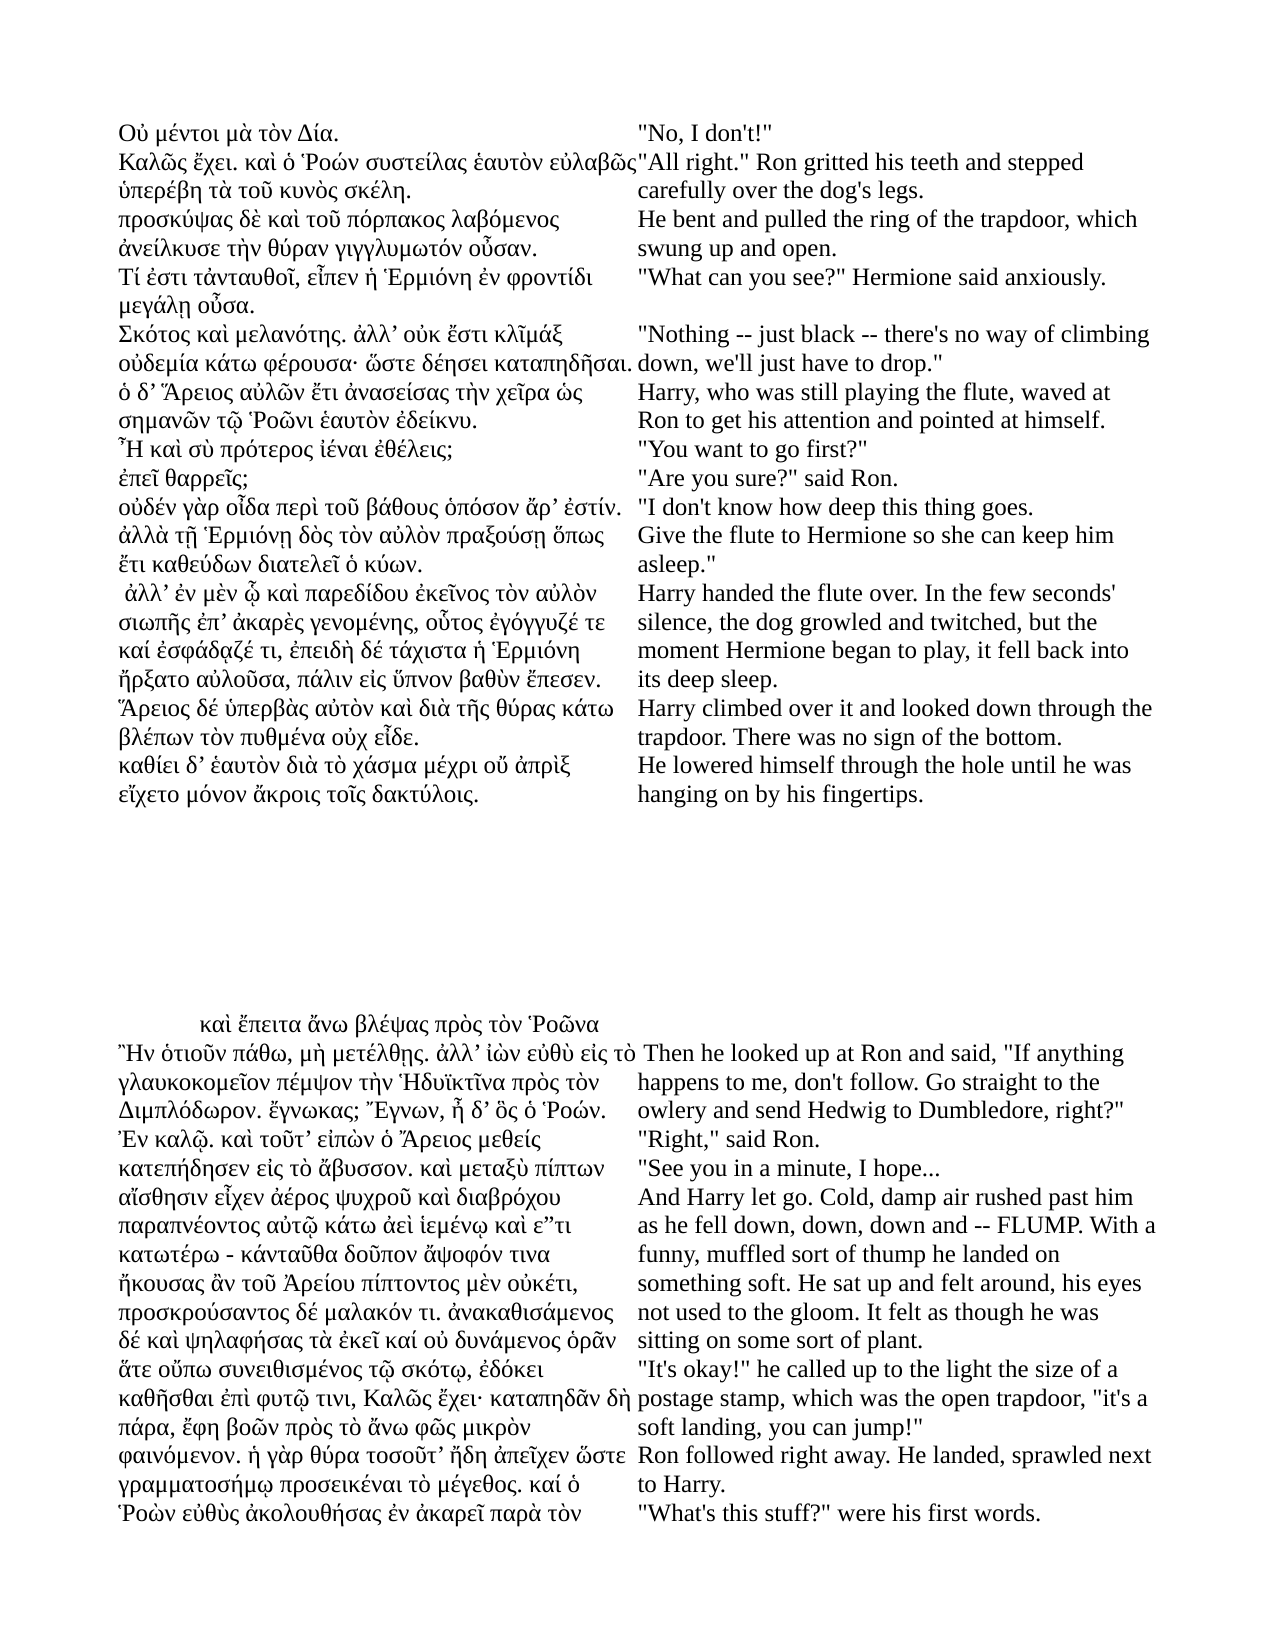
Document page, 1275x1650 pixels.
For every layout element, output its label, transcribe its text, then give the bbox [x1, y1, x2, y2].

table_cell [118, 894, 637, 923]
table_cell "Are you sure?" said Ron. [637, 463, 1157, 492]
table_cell ἀλλὰ τῇ Ἑρμιόνῃ δὸς τὸν αὐλὸν πραξούσῃ ὅπως ἔτι καθεύδων διατελεῖ ὁ κύων. [118, 521, 637, 578]
table_cell Harry climbed over it and looked down through the trapdoor. There was no sign of the bottom. [637, 693, 1157, 751]
table_cell Σκότος καὶ μελανότης. ἀλλ’ οὐκ ἔστι κλῖμάξ οὐδεμία κάτω φέρουσα· ὥστε δέησει καταπηδῆσαι. [118, 319, 637, 377]
table_cell "All right." Ron gritted his teeth and stepped carefully over the dog's legs. [637, 147, 1157, 204]
table_cell Καλῶς ἔχει. καὶ ὁ Ῥοών συστείλας ἑαυτὸν εὐλαβῶς ὑπερέβη τὰ τοῦ κυνὸς σκέλη. [118, 147, 637, 204]
table_cell "I don't know how deep this thing goes. [637, 492, 1157, 521]
table_cell [118, 923, 637, 952]
table_cell Ἅρειος δέ ὑπερβὰς αὐτὸν καὶ διὰ τῆς θύρας κάτω βλέπων τὸν πυθμένα οὐχ εἶδε. [118, 693, 637, 751]
table_cell [118, 808, 637, 837]
table_cell [118, 981, 637, 1009]
table_cell [637, 981, 1157, 1009]
table_cell He lowered himself through the hole until he was hanging on by his fingertips. [637, 751, 1157, 808]
table_cell [637, 837, 1157, 866]
table_cell [118, 866, 637, 894]
table_cell "What can you see?" Hermione said anxiously. [637, 262, 1157, 319]
table_cell [637, 808, 1157, 837]
table_cell ἐπεῖ θαρρεῖς; [118, 463, 637, 492]
table_cell "You want to go first?" [637, 434, 1157, 463]
table_cell Give the flute to Hermione so she can keep him asleep." [637, 521, 1157, 578]
table_cell [637, 866, 1157, 894]
table_cell οὐδέν γὰρ οἶδα περὶ τοῦ βάθους ὁπόσον ἄρ’ ἐστίν. [118, 492, 637, 521]
table_cell "Nothing -- just black -- there's no way of climbing down, we'll just have to drop." [637, 319, 1157, 377]
table_cell ἀλλ’ ἐν μὲν ᾧ καὶ παρεδίδου ἐκεῖνος τὸν αὐλὸν σιωπῆς ἐπ’ ἀκαρὲς γενομένης, οὗτος ἐγόγγυζέ τε καί ἐσφάδᾳζέ τι, ἐπειδὴ δέ τάχιστα ἡ Ἑρμιόνη ἤρξατο αὐλοῦσα, πάλιν εἰς ὕπνον βαθὺν ἔπεσεν. [118, 578, 637, 693]
table_cell Harry, who was still playing the flute, waved at Ron to get his attention and pointed at himself. [637, 377, 1157, 434]
table_cell He bent and pulled the ring of the trapdoor, which swung up and open. [637, 204, 1157, 262]
table_cell [637, 923, 1157, 952]
table_cell "No, I don't!" [637, 118, 1157, 147]
table_cell Τί ἐστι τἀνταυθοῖ, εἶπεν ἡ Ἑρμιόνη ἐν φροντίδι μεγάλῃ οὖσα. [118, 262, 637, 319]
table_cell [637, 952, 1157, 981]
table_cell καθίει δ’ ἑαυτὸν διὰ τὸ χάσμα μέχρι οὔ ἀπρὶξ εἴχετο μόνον ἄκροις τοῖς δακτύλοις. [118, 751, 637, 808]
table_cell Οὐ μέντοι μὰ τὸν Δία. [118, 118, 637, 147]
table_cell Harry handed the flute over. In the few seconds' silence, the dog growled and twitched, but the moment Hermione began to play, it fell back into its deep sleep. [637, 578, 1157, 693]
table_cell [118, 952, 637, 981]
table_cell Then he looked up at Ron and said, "If anything happens to me, don't follow. Go straight to the owlery and send Hedwig to Dumbledore, right?" "Right," said Ron. "See you in a minute, I hope... And Harry let go. Cold, damp air rushed past him as he fell down, down, down and -- FLUMP. With a funny, muffled sort of thump he landed on something soft. He sat up and felt around, his eyes not used to the gloom. It felt as though he was sitting on some sort of plant. "It's okay!" he called up to the light the size of a postage stamp, which was the open trapdoor, "it's a soft landing, you can jump!" Ron followed right away. He landed, sprawled next to Harry. "What's this stuff?" were his first words. [637, 1009, 1157, 1527]
table_cell [637, 894, 1157, 923]
table_cell [118, 837, 637, 866]
table_cell ὁ δ’ Ἅρειος αὐλῶν ἔτι ἀνασείσας τὴν χεῖρα ὡς σημανῶν τῷ Ῥοῶνι ἑαυτὸν ἐδείκνυ. [118, 377, 637, 434]
table_cell προσκύψας δὲ καὶ τοῦ πόρπακος λαβόμενος ἀνείλκυσε τὴν θύραν γιγγλυμωτόν οὖσαν. [118, 204, 637, 262]
table_cell Ἦ καὶ σὺ πρότερος ἰέναι ἐθέλεις; [118, 434, 637, 463]
table_cell καὶ ἔπειτα ἄνω βλέψας πρὸς τὸν Ῥοῶνα Ἢν ὁτιοῦν πάθω, μὴ μετέλθῃς. ἀλλ’ ἰὼν εὐθὺ εἰς τὸ γλαυκοκομεῖον πέμψον τὴν Ἡδυϊκτῖνα πρὸς τὸν Διμπλόδωρον. ἔγνωκας; Ἔγνων, ἦ δ’ ὃς ὁ Ῥοών. Ἐν καλῷ. καὶ τοῦτ’ εἰπὼν ὁ Ἄρειος μεθείς κατεπήδησεν εἰς τὸ ἄβυσσον. καὶ μεταξὺ πίπτων αἴσθησιν εἶχεν ἀέρος ψυχροῦ καὶ διαβρόχου παραπνέοντος αὐτῷ κάτω ἀεὶ ἱεμένῳ καὶ ε”τι κατωτέρω - κάνταῦθα δοῦπον ἄψοφόν τινα ἤκουσας ἂν τοῦ Ἀρείου πίπτοντος μὲν οὐκέτι, προσκρούσαντος δέ μαλακόν τι. ἀνακαθισάμενος δέ καὶ ψηλαφήσας τὰ ἐκεῖ καί οὐ δυνάμενος ὁρᾶν ἅτε οὔπω συνειθισμένος τῷ σκότῳ, ἐδόκει καθῆσθαι ἐπὶ φυτῷ τινι, Καλῶς ἔχει· καταπηδᾶν δὴ πάρα, ἔφη βοῶν πρὸς τὸ ἄνω φῶς μικρὸν φαινόμενον. ἡ γὰρ θύρα τοσοῦτ’ ἤδη ἀπεῖχεν ὥστε γραμματοσήμῳ προσεικέναι τὸ μέγεθος. καί ὁ Ῥοὼν εὐθὺς ἀκολουθήσας ἐν ἀκαρεῖ παρὰ τὸν [118, 1009, 637, 1527]
